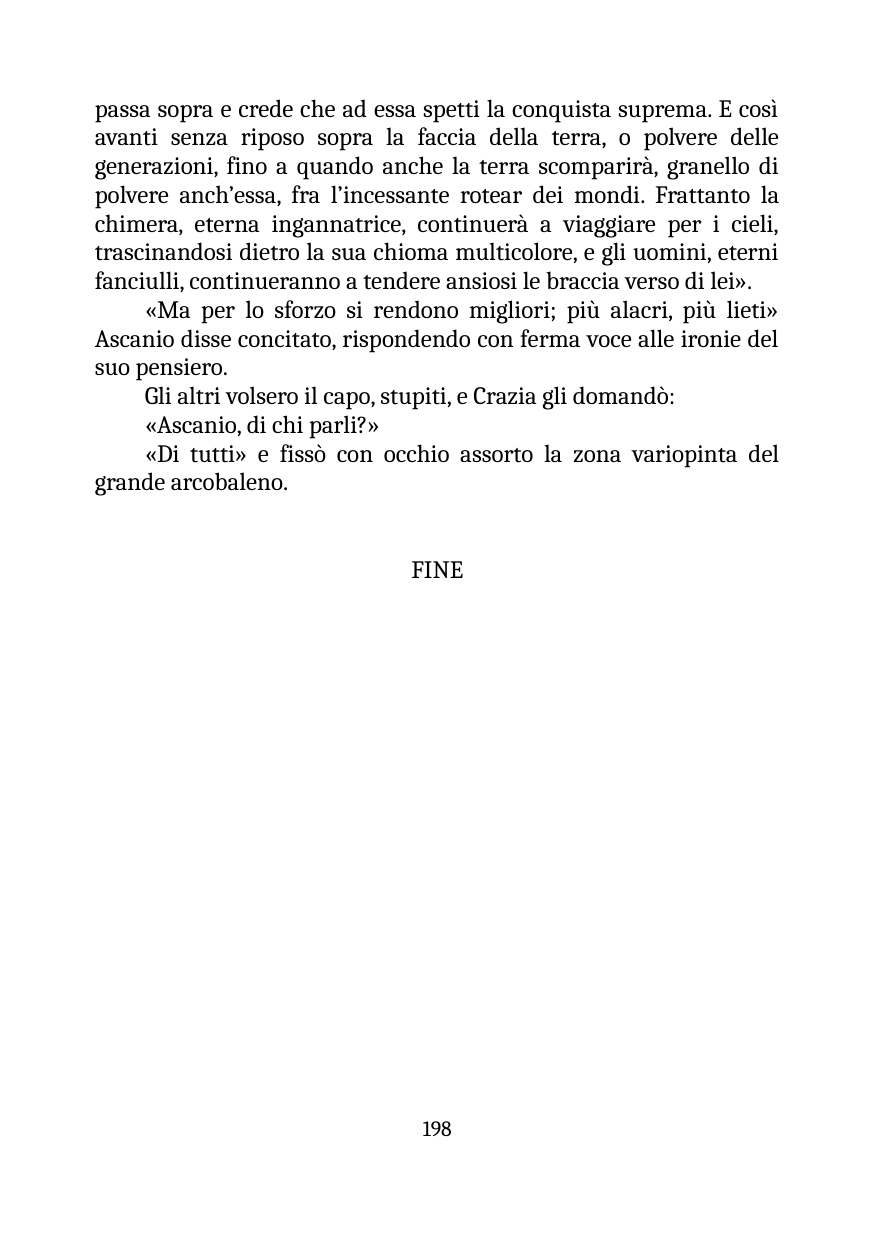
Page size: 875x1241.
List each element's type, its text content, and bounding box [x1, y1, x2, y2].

text Gli altri volsero il capo, stupiti, e Crazia gli domandò: [94, 382, 779, 411]
text «Di tutti» e fissò con occhio assorto la zona variopinta del grande arcobaleno. [94, 439, 779, 497]
text FINE [201, 556, 673, 585]
text passa sopra e crede che ad essa spetti la conquista suprema. E così avanti senza riposo sopra la faccia della terra, o polvere delle generazioni, fino a quando anche la terra scomparirà, granello di polvere anch’essa, fra l’incessante rotear dei mondi. Frattanto la chimera, eterna ingannatrice, continuerà a viaggiare per i cieli, trascinandosi dietro la sua chioma multicolore, e gli uomini, eterni fanciulli, continueranno a tendere ansiosi le braccia verso di lei». [94, 94, 779, 296]
text «Ma per lo sforzo si rendono migliori; più alacri, più lieti» Ascanio disse concitato, rispondendo con ferma voce alle ironie del suo pensiero. [94, 296, 779, 382]
text «Ascanio, di chi parli?» [94, 411, 779, 439]
